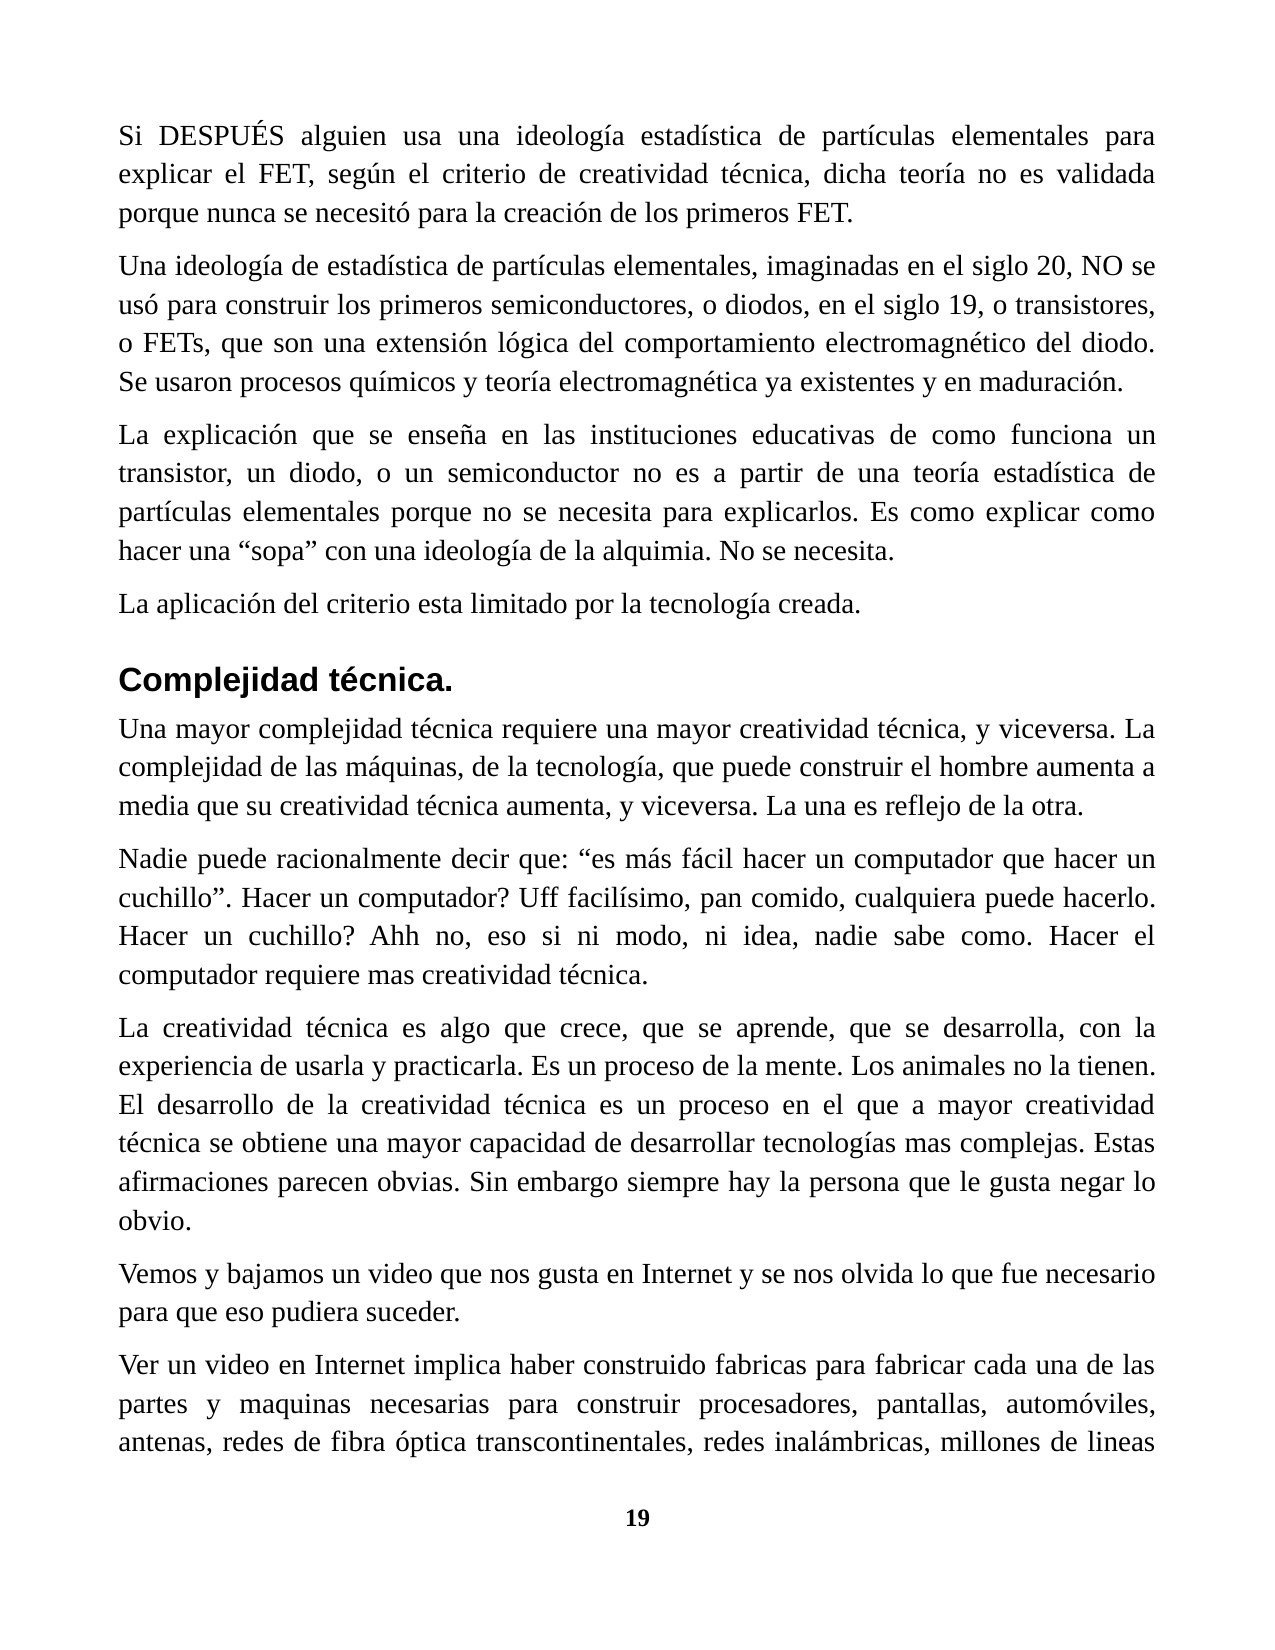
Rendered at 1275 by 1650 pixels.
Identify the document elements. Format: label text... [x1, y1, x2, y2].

text Nadie puede racionalmente decir que: “es más fácil hacer un computador que hacer un cuchillo”. Hacer un computador? Uff facilísimo, pan comido, cualquiera puede hacerlo. Hacer un cuchillo? Ahh no, eso si ni modo, ni idea, nadie sabe como. Hacer el computador requiere mas creatividad técnica. [118, 841, 1157, 990]
text La explicación que se enseña en las instituciones educativas de como funciona un transistor, un diodo, o un semiconductor no es a partir de una teoría estadística de partículas elementales porque no se necesita para explicarlos. Es como explicar como hacer una “sopa” con una ideología de la alquimia. No se necesita. [118, 417, 1157, 566]
text Si DESPUÉS alguien usa una ideología estadística de partículas elementales para explicar el FET, según el criterio de creatividad técnica, dicha teoría no es validada porque nunca se necesitó para la creación de los primeros FET. [118, 118, 1157, 229]
text Vemos y bajamos un video que nos gusta en Internet y se nos olvida lo que fue necesario para que eso pudiera suceder. [118, 1256, 1157, 1328]
text Ver un video en Internet implica haber construido fabricas para fabricar cada una de las partes y maquinas necesarias para construir procesadores, pantallas, automóviles, antenas, redes de fibra óptica transcontinentales, redes inalámbricas, millones de lineas [118, 1347, 1157, 1458]
text La aplicación del criterio esta limitado por la tecnología creada. [118, 586, 1157, 619]
text Una ideología de estadística de partículas elementales, imaginadas en el siglo 20, NO se usó para construir los primeros semiconductores, o diodos, en el siglo 19, o transistores, o FETs, que son una extensión lógica del comportamiento electromagnético del diodo. Se usaron procesos químicos y teoría electromagnética ya existentes y en maduración. [118, 248, 1157, 397]
subtitle Complejidad técnica. [118, 660, 1157, 698]
text Una mayor complejidad técnica requiere una mayor creatividad técnica, y viceversa. La complejidad de las máquinas, de la tecnología, que puede construir el hombre aumenta a media que su creatividad técnica aumenta, y viceversa. La una es reflejo de la otra. [118, 711, 1157, 822]
text La creatividad técnica es algo que crece, que se aprende, que se desarrolla, con la experiencia de usarla y practicarla. Es un proceso de la mente. Los animales no la tienen. El desarrollo de la creatividad técnica es un proceso en el que a mayor creatividad técnica se obtiene una mayor capacidad de desarrollar tecnologías mas complejas. Estas afirmaciones parecen obvias. Sin embargo siempre hay la persona que le gusta negar lo obvio. [118, 1010, 1157, 1236]
